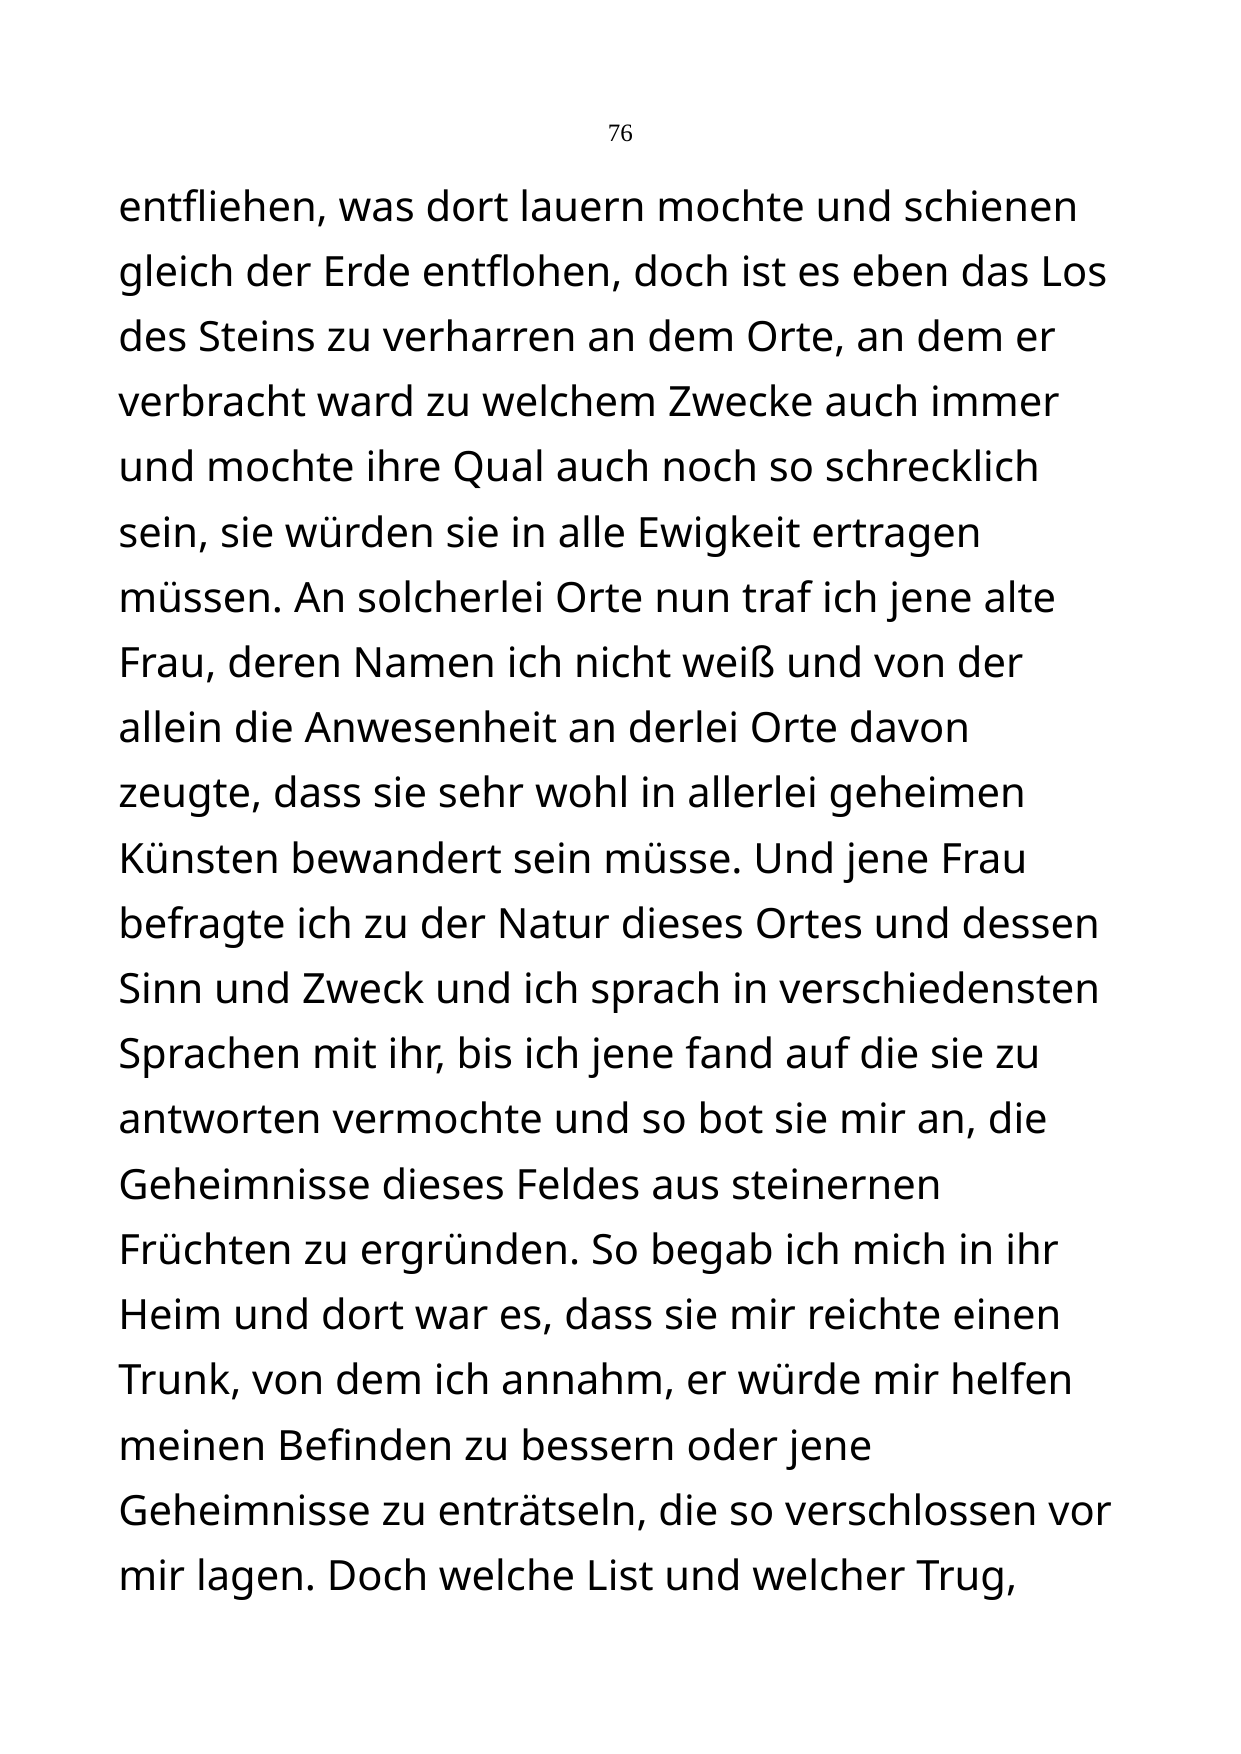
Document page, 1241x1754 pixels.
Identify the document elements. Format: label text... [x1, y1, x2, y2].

text entfliehen, was dort lauern mochte und schienen gleich der Erde entflohen, doch ist es eben das Los des Steins zu verharren an dem Orte, an dem er verbracht ward zu welchem Zwecke auch immer und mochte ihre Qual auch noch so schrecklich sein, sie würden sie in alle Ewigkeit ertragen müssen. An solcherlei Orte nun traf ich jene alte Frau, deren Namen ich nicht weiß und von der allein die Anwesenheit an derlei Orte davon zeugte, dass sie sehr wohl in allerlei geheimen Künsten bewandert sein müsse. Und jene Frau befragte ich zu der Natur dieses Ortes und dessen Sinn und Zweck und ich sprach in verschiedensten Sprachen mit ihr, bis ich jene fand auf die sie zu antworten vermochte und so bot sie mir an, die Geheimnisse dieses Feldes aus steinernen Früchten zu ergründen. So begab ich mich in ihr Heim und dort war es, dass sie mir reichte einen Trunk, von dem ich annahm, er würde mir helfen meinen Befinden zu bessern oder jene Geheimnisse zu enträtseln, die so verschlossen vor mir lagen. Doch welche List und welcher Trug, [118, 176, 1122, 1602]
